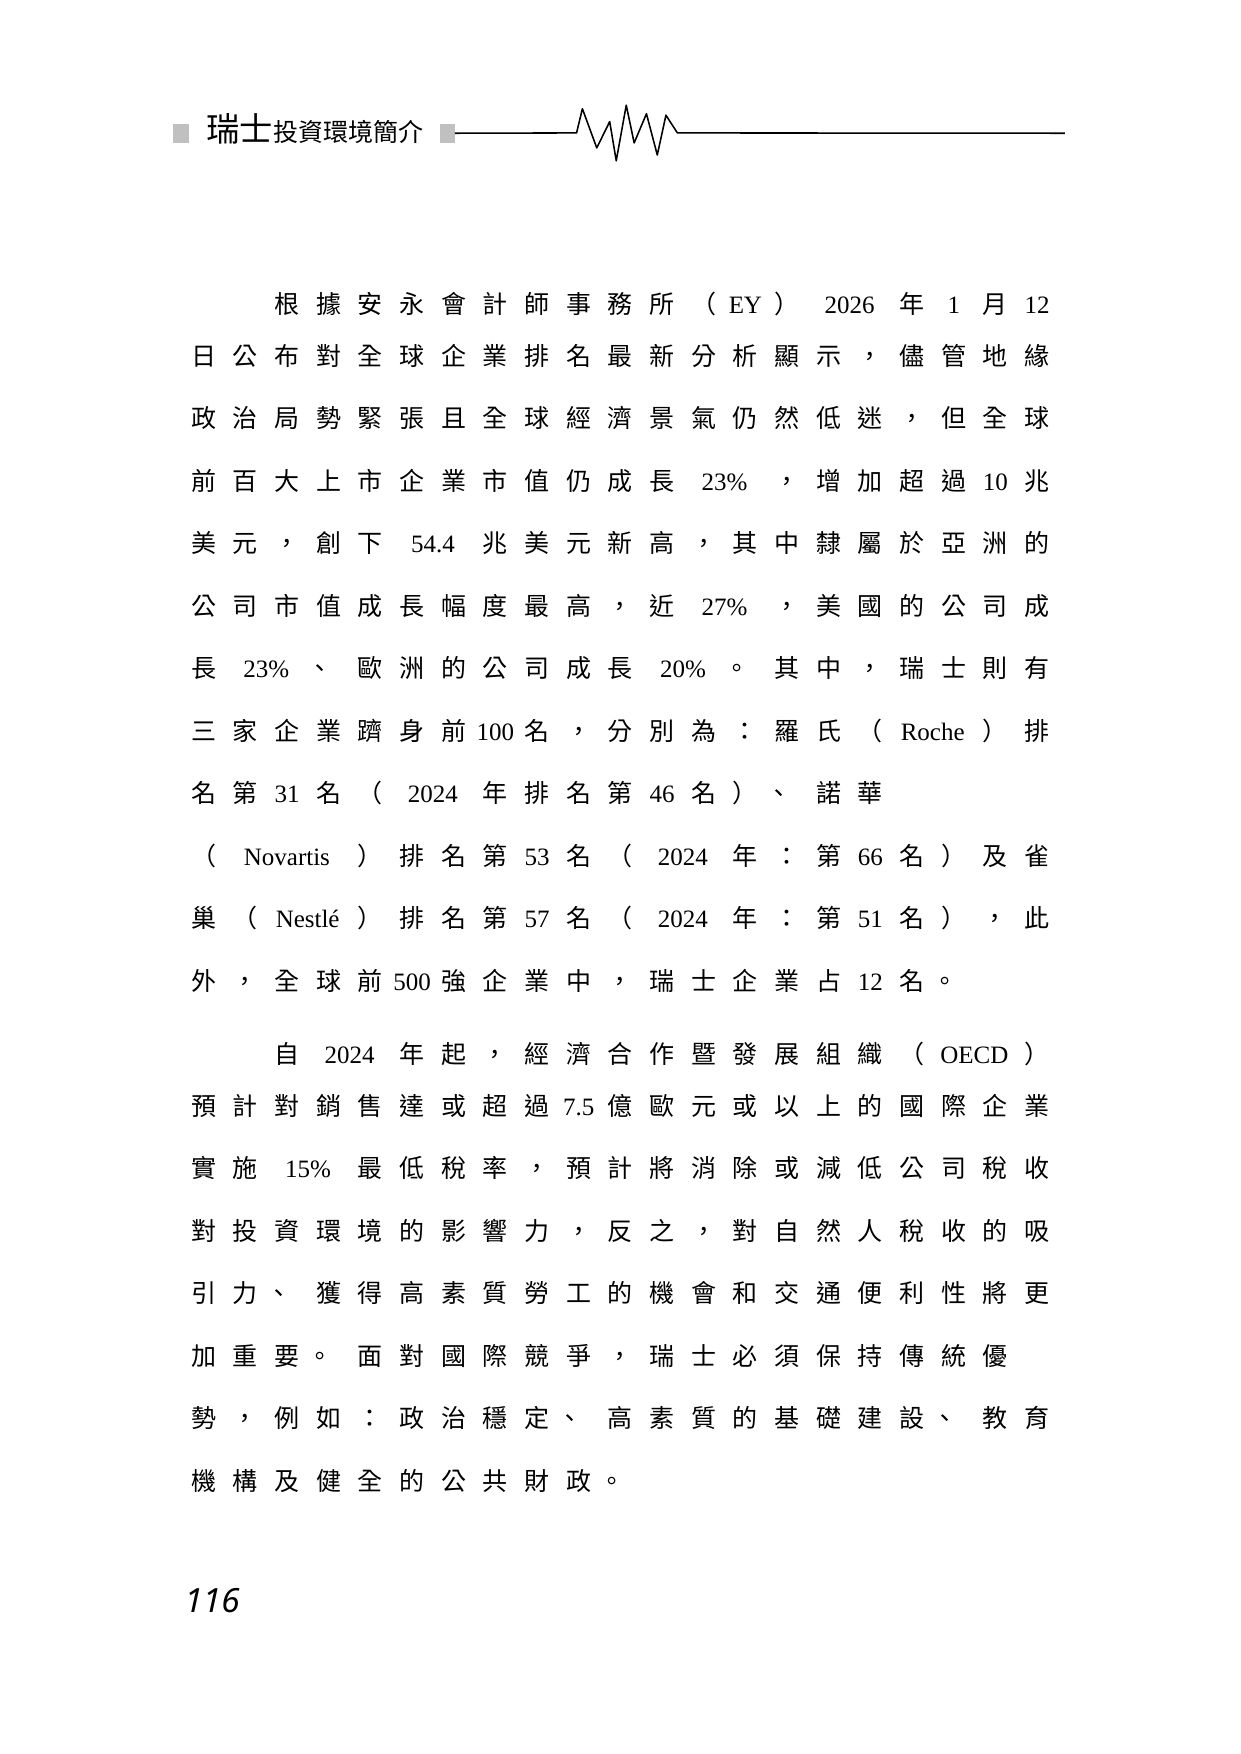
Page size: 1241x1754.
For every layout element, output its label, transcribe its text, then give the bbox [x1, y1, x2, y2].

text 根據安永會計師事務所（EY）2026年1月12日公布對全球企業排名最新分析顯示，儘管地緣政治局勢緊張且全球經濟景氣仍然低迷，但全球前百大上市企業市值仍成長23%，增加超過10兆美元，創下54.4兆美元新高，其中隸屬於亞洲的公司市值成長幅度最高，近27%，美國的公司成長23%、歐洲的公司成長20%。其中，瑞士則有三家企業躋身前100名，分別為：羅氏（Roche）排名第31名（2024年排名第46名）、諾華（Novartis）排名第53名（2024年：第66名）及雀巢（Nestlé）排名第57名（2024年：第51名），此外，全球前500強企業中，瑞士企業占12名。 [183, 250, 1058, 1000]
text 自2024年起，經濟合作暨發展組織（OECD）預計對銷售達或超過7.5億歐元或以上的國際企業實施15%最低稅率，預計將消除或減低公司稅收對投資環境的影響力，反之，對自然人稅收的吸引力、獲得高素質勞工的機會和交通便利性將更加重要。面對國際競爭，瑞士必須保持傳統優勢，例如：政治穩定、高素質的基礎建設、教育機構及健全的公共財政。 [183, 1000, 1058, 1500]
